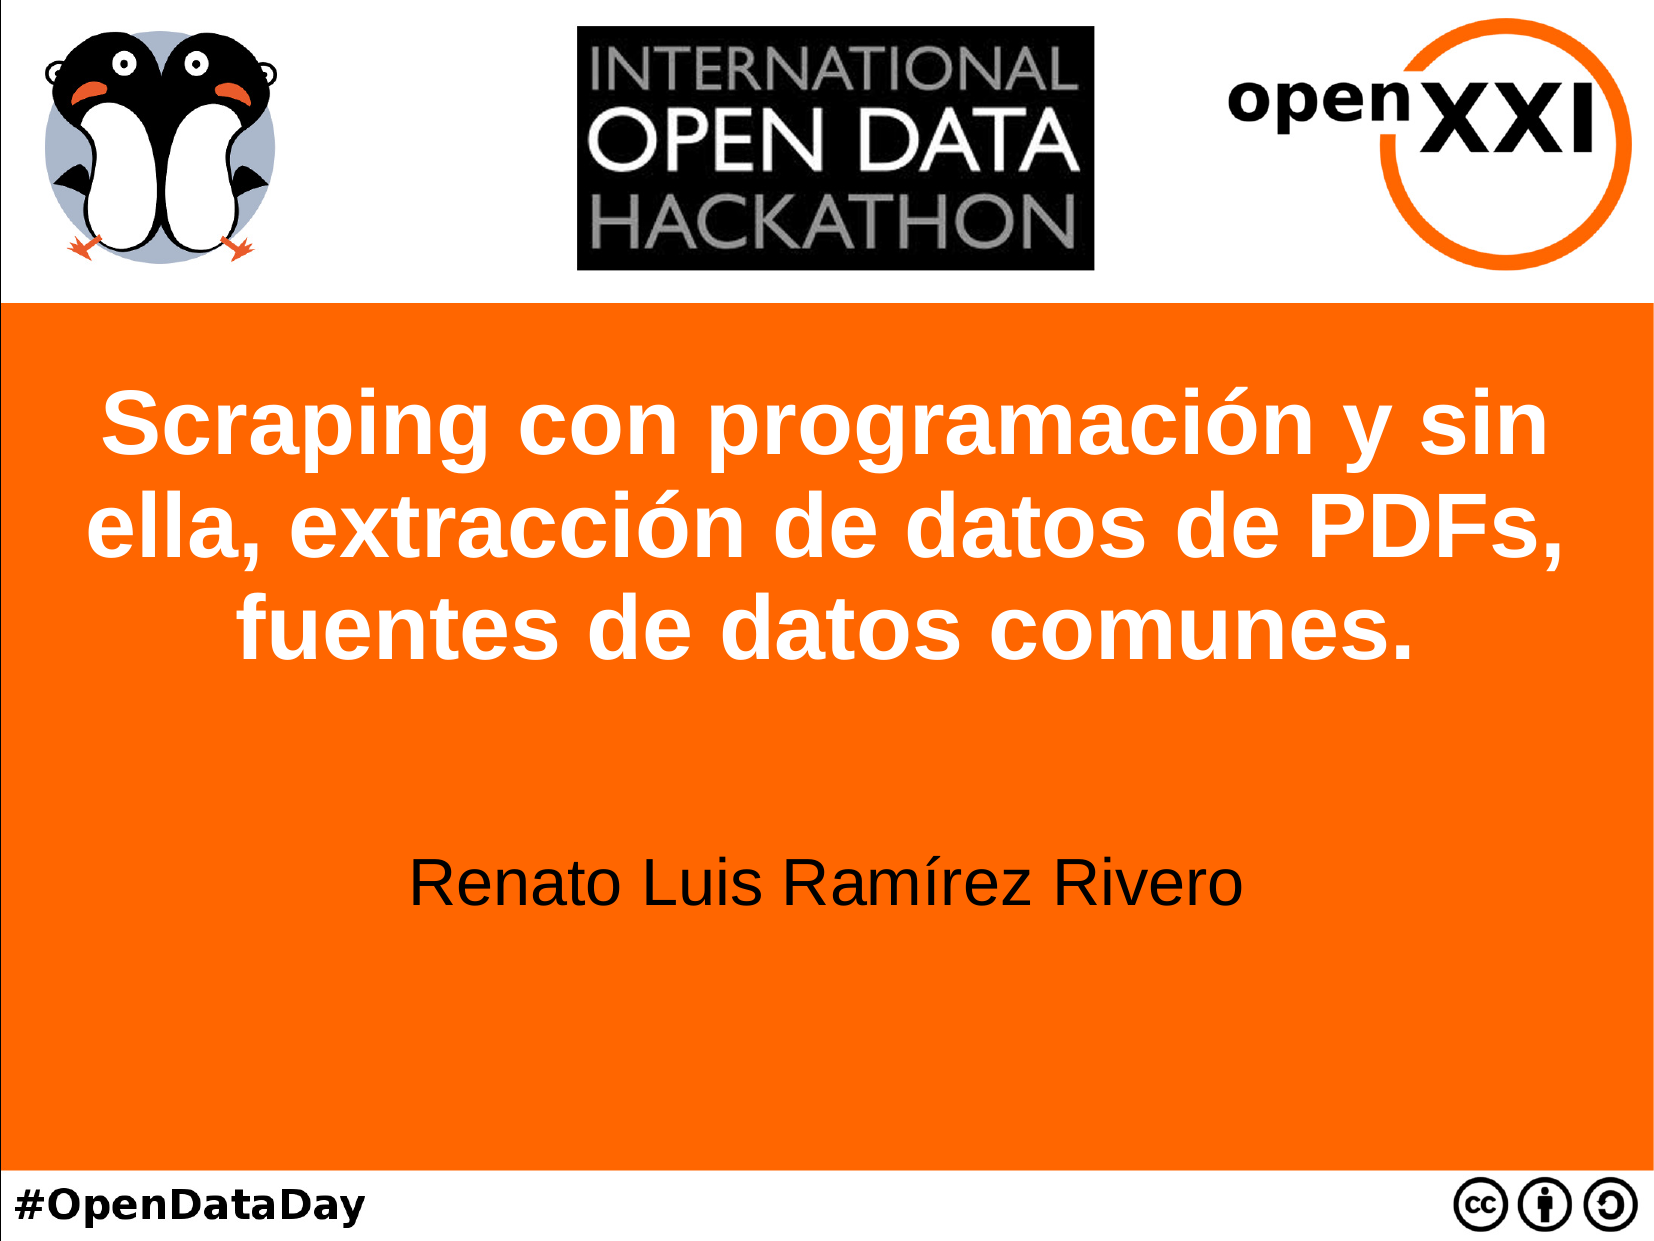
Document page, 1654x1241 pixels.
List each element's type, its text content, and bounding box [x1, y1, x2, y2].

title Scraping con programación y sin ella, extracción de datos de PDFs, fuentes de datos comunes. [82, 330, 1571, 721]
picture [0, 0, 1654, 1241]
subtitle Renato Luis Ramírez Rivero [82, 755, 1571, 1010]
